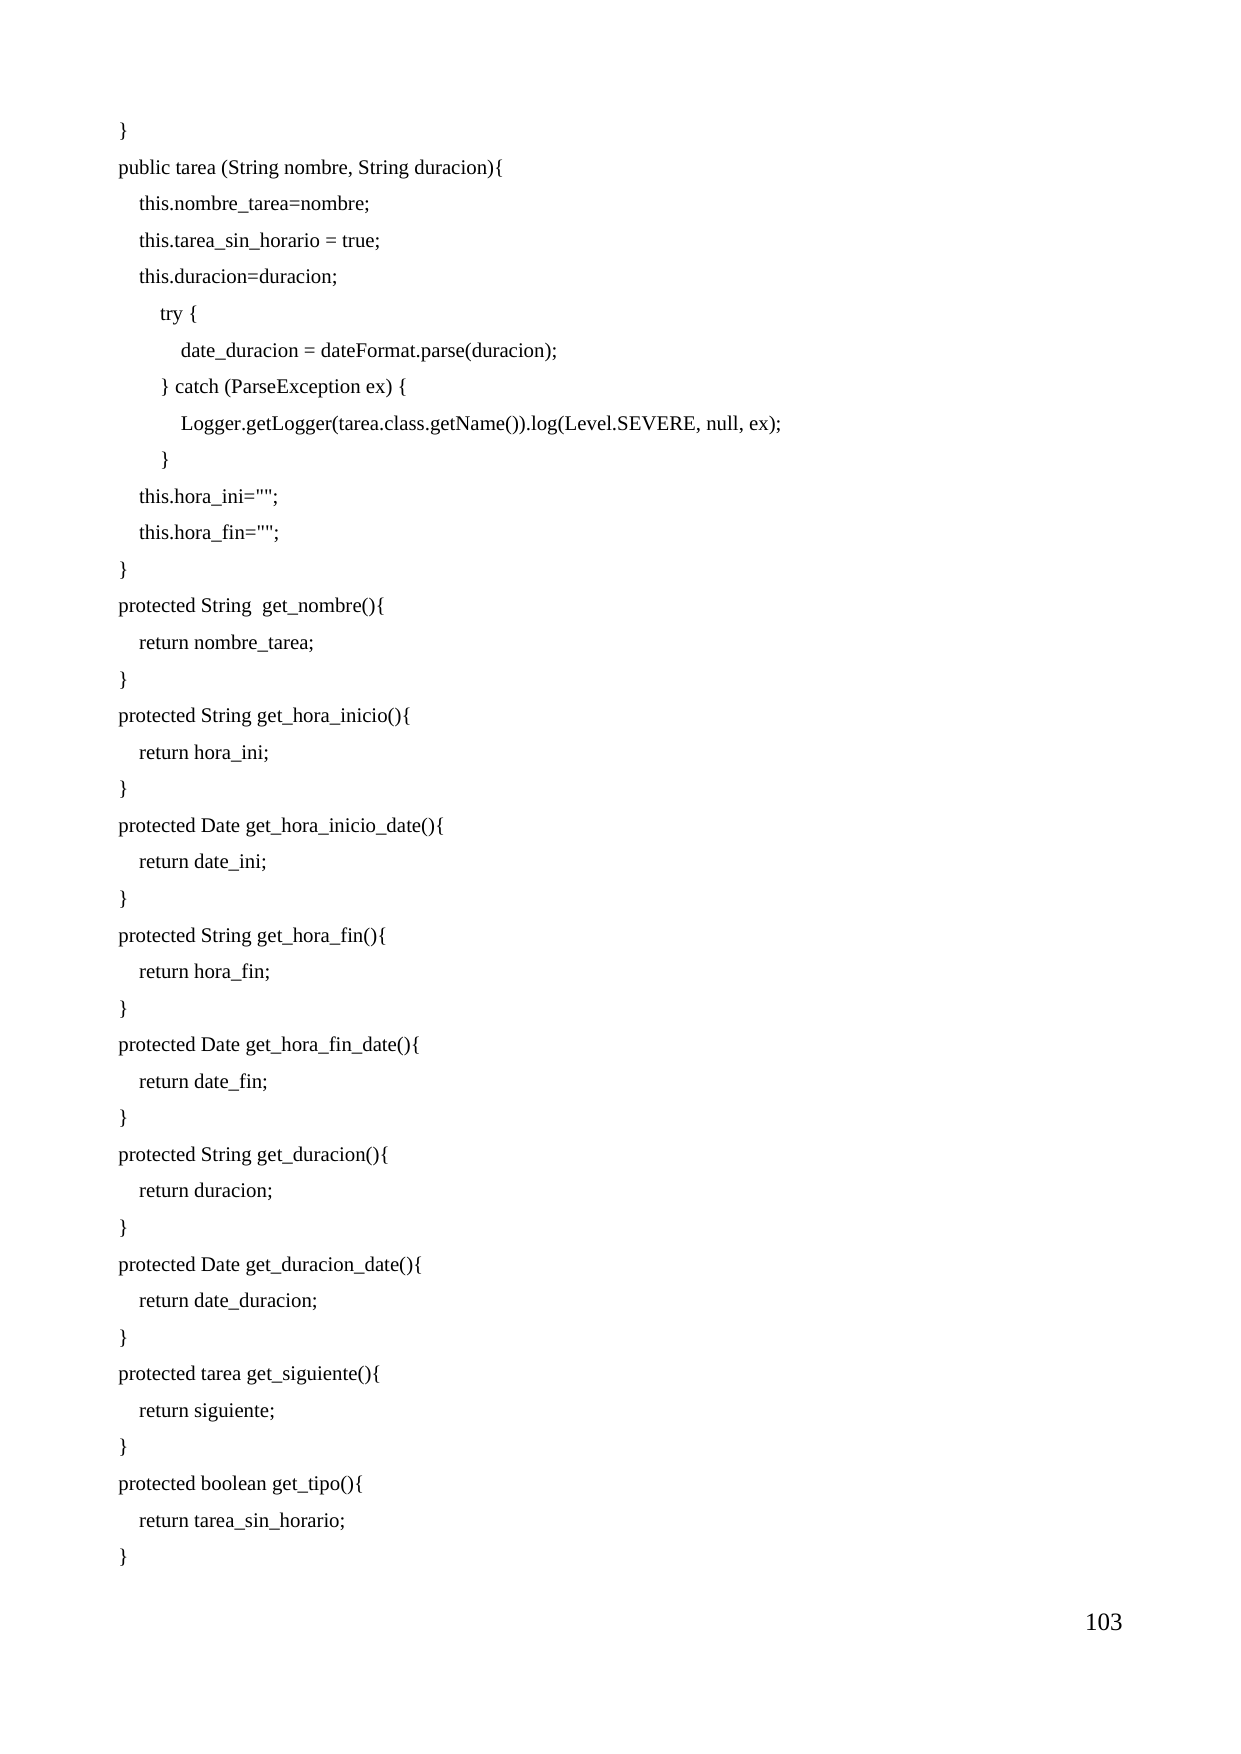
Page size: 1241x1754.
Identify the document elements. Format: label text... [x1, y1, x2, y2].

text this.duracion=duracion; [118, 264, 1122, 288]
text return tarea_sin_horario; [118, 1507, 1122, 1532]
text return date_duracion; [118, 1288, 1122, 1312]
text this.hora_ini=""; [118, 484, 1122, 508]
text try { [118, 301, 1122, 325]
text date_duracion = dateFormat.parse(duracion); [118, 337, 1122, 362]
text } [118, 886, 1122, 910]
text protected tarea get_siguiente(){ [118, 1361, 1122, 1385]
text this.tarea_sin_horario = true; [118, 228, 1122, 252]
text return date_ini; [118, 849, 1122, 873]
text return duracion; [118, 1178, 1122, 1202]
text } [118, 557, 1122, 581]
text protected Date get_duracion_date(){ [118, 1252, 1122, 1276]
text protected Date get_hora_inicio_date(){ [118, 813, 1122, 837]
text protected Date get_hora_fin_date(){ [118, 1032, 1122, 1056]
text } [118, 1215, 1122, 1239]
text this.hora_fin=""; [118, 520, 1122, 544]
text public tarea (String nombre, String duracion){ [118, 155, 1122, 179]
text } [118, 1544, 1122, 1568]
text } catch (ParseException ex) { [118, 374, 1122, 398]
text return siguiente; [118, 1398, 1122, 1422]
text } [118, 776, 1122, 800]
text protected boolean get_tipo(){ [118, 1471, 1122, 1495]
text protected String get_nombre(){ [118, 593, 1122, 617]
text Logger.getLogger(tarea.class.getName()).log(Level.SEVERE, null, ex); [118, 411, 1122, 435]
text } [118, 1434, 1122, 1458]
text } [118, 667, 1122, 691]
text this.nombre_tarea=nombre; [118, 191, 1122, 215]
text } [118, 996, 1122, 1020]
text protected String get_hora_inicio(){ [118, 703, 1122, 727]
text return hora_ini; [118, 740, 1122, 764]
text } [118, 118, 1122, 142]
text } [118, 447, 1122, 471]
text return hora_fin; [118, 959, 1122, 983]
text } [118, 1325, 1122, 1349]
text protected String get_hora_fin(){ [118, 922, 1122, 947]
text return nombre_tarea; [118, 630, 1122, 654]
text return date_fin; [118, 1069, 1122, 1093]
text protected String get_duracion(){ [118, 1142, 1122, 1166]
text } [118, 1105, 1122, 1129]
